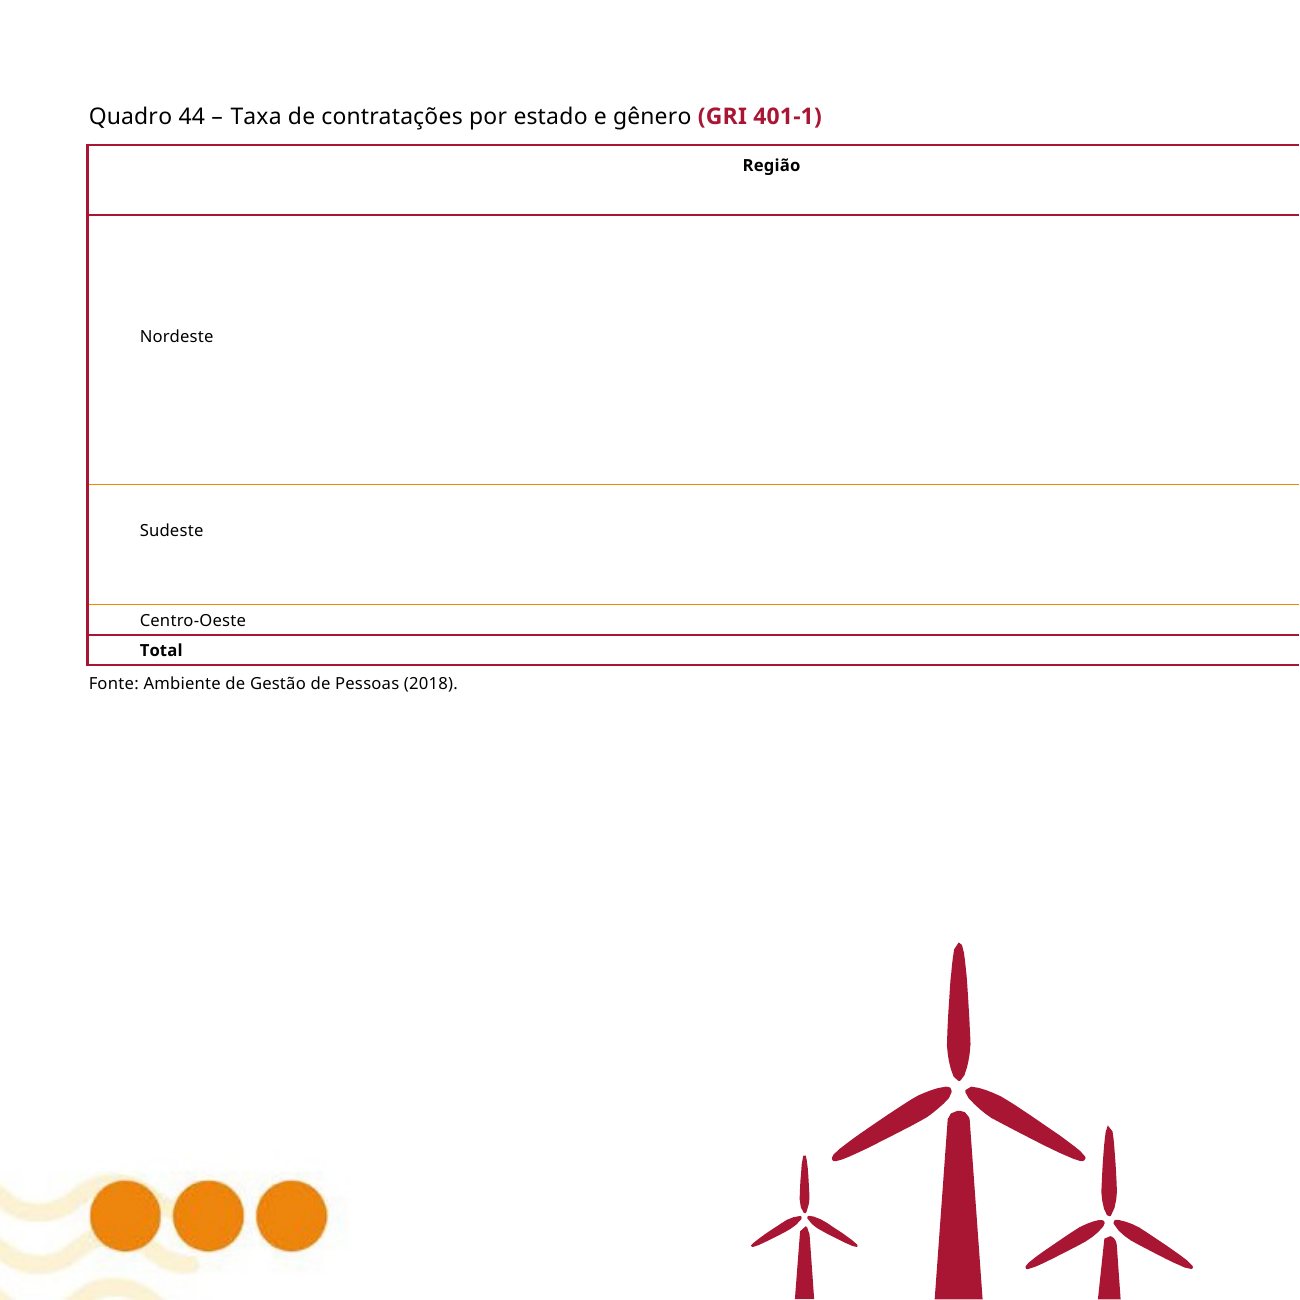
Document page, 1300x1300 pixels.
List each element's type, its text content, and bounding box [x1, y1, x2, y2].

table_header Região [89, 146, 1299, 214]
table_cell Nordeste [89, 216, 1299, 484]
table_cell Total [89, 636, 1299, 664]
picture [0, 0, 1300, 1300]
text Quadro 44 – Taxa de contratações por estado e gênero (GRI 401-1) [88, 94, 1203, 128]
table_cell Centro-Oeste [89, 605, 1299, 634]
table_cell Sudeste [89, 485, 1299, 604]
text Fonte: Ambiente de Gestão de Pessoas (2018). [88, 666, 1203, 695]
